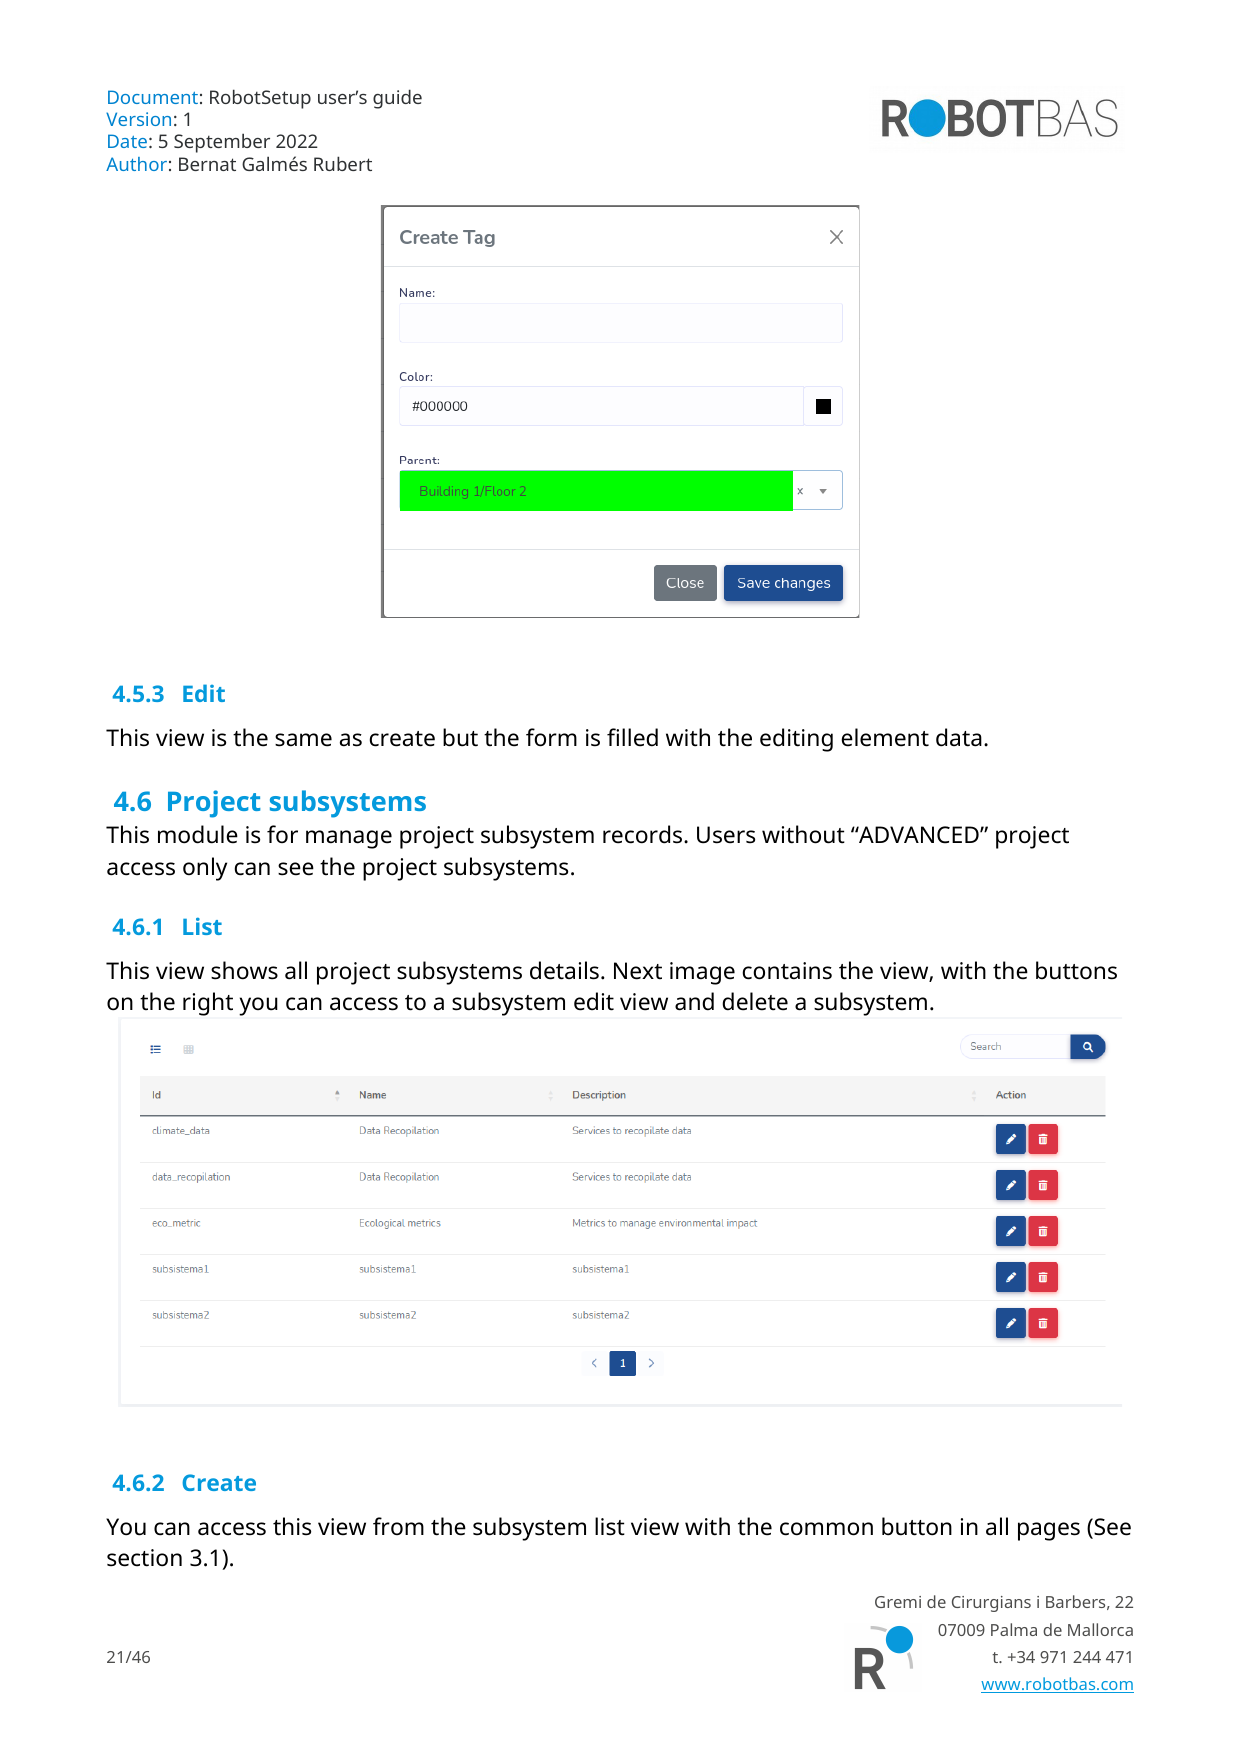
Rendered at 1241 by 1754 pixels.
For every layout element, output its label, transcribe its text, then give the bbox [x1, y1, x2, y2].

text This view shows all project subsystems details. Next image contains the view, with the buttons on the right you can access to a subsystem edit view and delete a subsystem. [106, 955, 1134, 1017]
picture [844, 1623, 923, 1692]
text You can access this view from the subsystem list view with the common button in all pages (See section 3.1). [106, 1511, 1134, 1573]
text This module is for manage project subsystem records. Users without “ADVANCED” project access only can see the project subsystems. [106, 819, 1134, 882]
subtitle Project subsystems [106, 782, 1134, 819]
picture [869, 86, 1125, 153]
text This view is the same as create but the form is filled with the editing element data. [106, 722, 1134, 753]
picture [118, 1017, 1123, 1407]
picture [380, 205, 860, 618]
subtitle List [106, 911, 1134, 942]
subtitle Edit [106, 678, 1134, 709]
subtitle Create [106, 1467, 1134, 1498]
